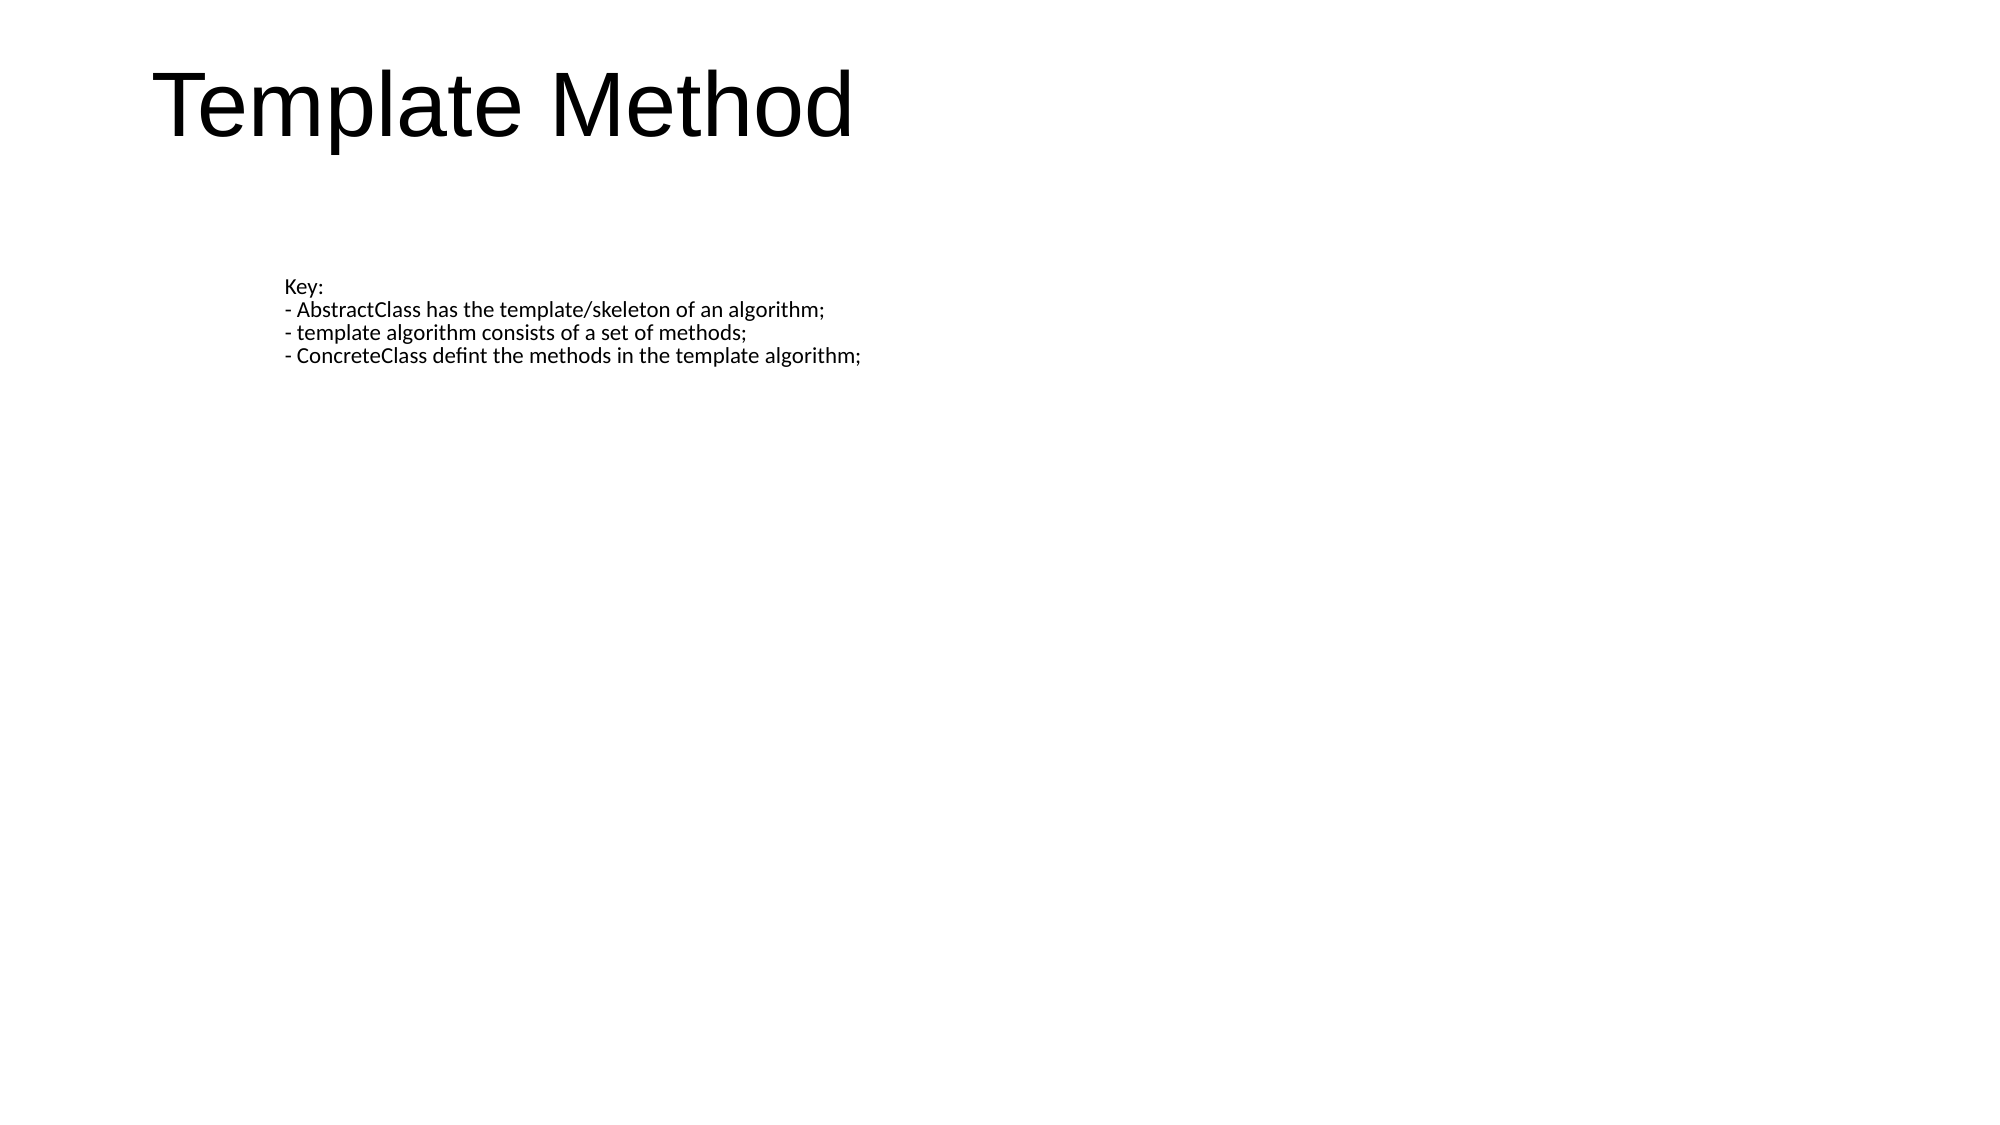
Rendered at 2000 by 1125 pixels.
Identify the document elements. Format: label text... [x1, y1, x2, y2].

text_box Key: - AbstractClass has the template/skeleton of an algorithm; - template algorithm consists of a set of methods; - ConcreteClass defint the methods in the template algorithm; [270, 270, 1516, 398]
title Template Method [137, 53, 871, 157]
